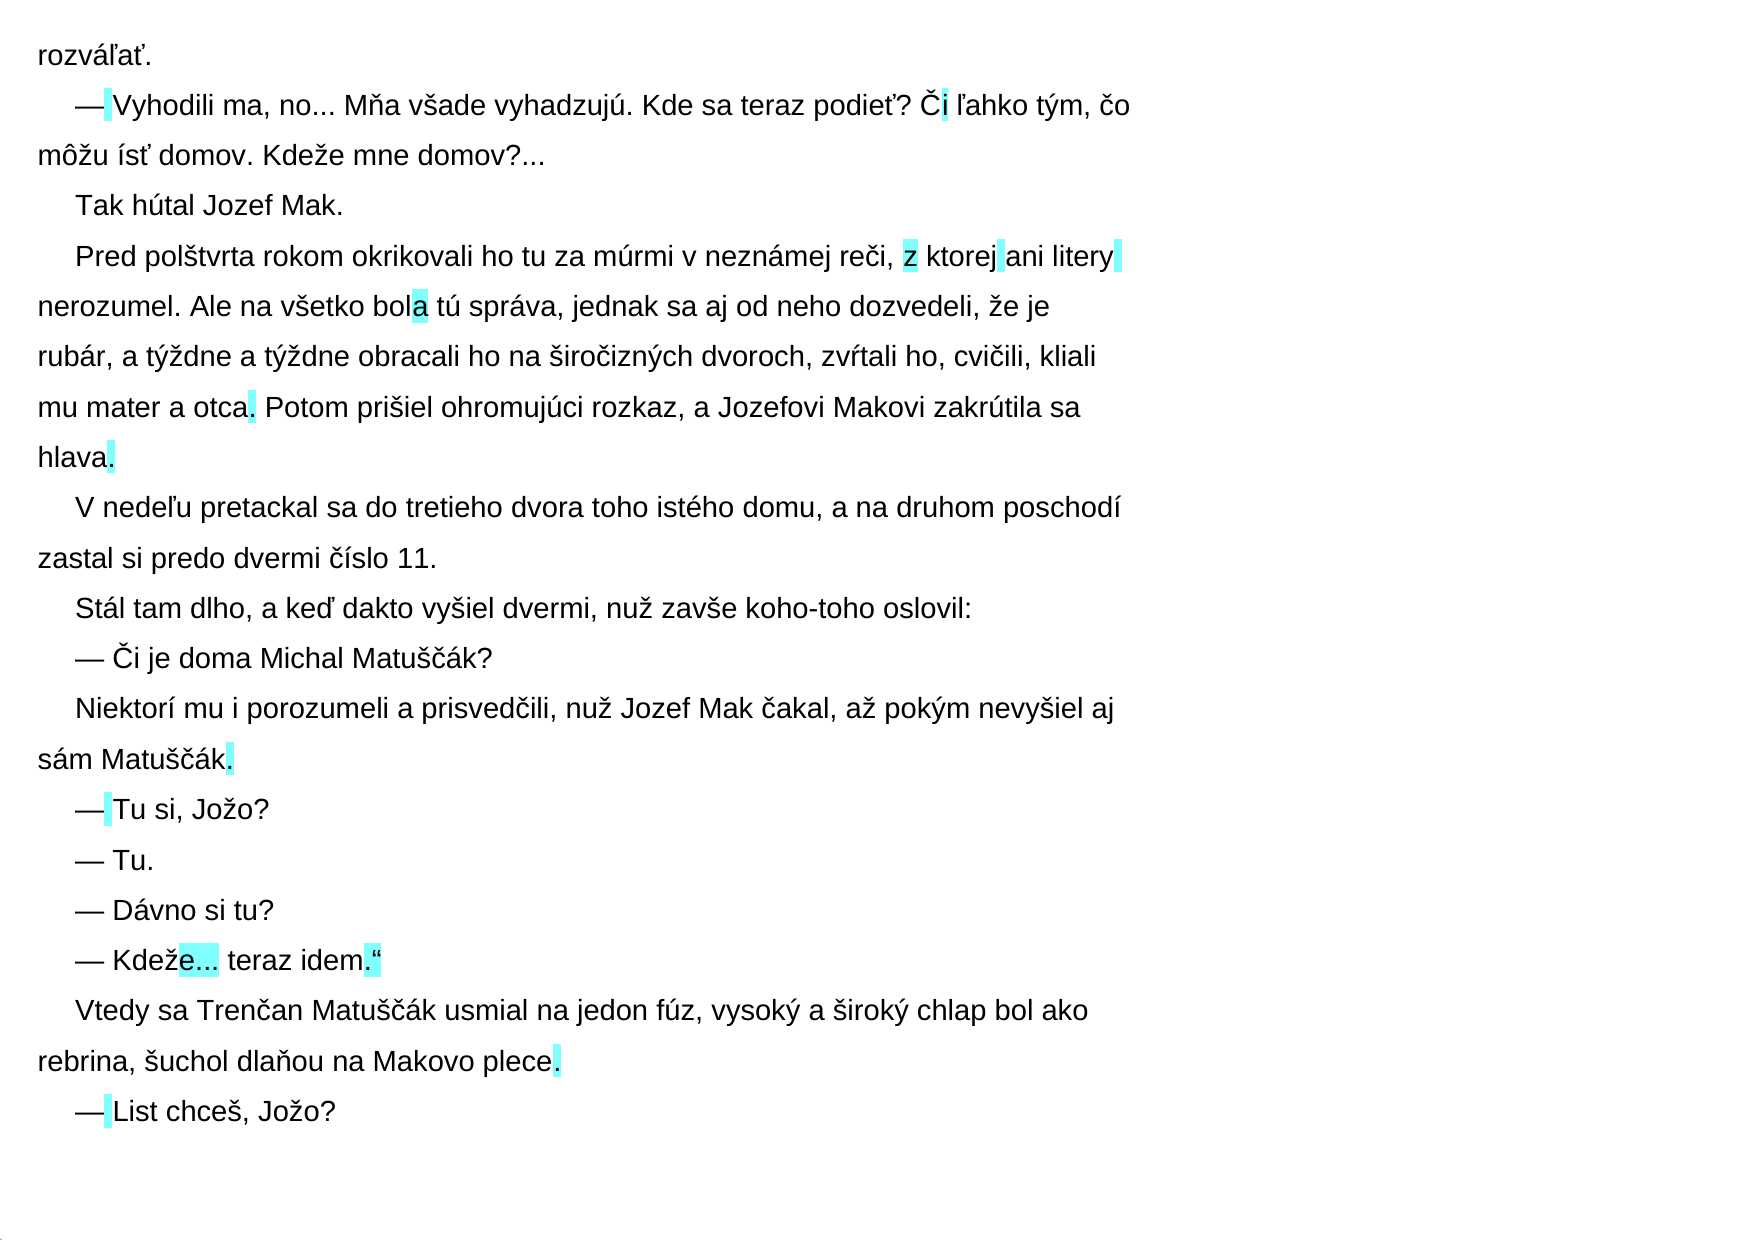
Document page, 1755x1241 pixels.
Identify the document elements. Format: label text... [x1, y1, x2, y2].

text Vtedy sa Trenčan Matuščák usmial na jedon fúz, vysoký a široký chlap bol ako rebrina, šuchol dlaňou na Makovo plece. [37, 993, 1130, 1077]
text — Tu si, Jožo? [37, 792, 1130, 826]
text — Dávno si tu? [37, 893, 1130, 926]
text Pred polštvrta rokom okrikovali ho tu za múrmi v neznámej reči, z ktorej ani litery nerozumel. Ale na všetko bola tú správa, jednak sa aj od neho dozvedeli, že je rubár, a týždne a týždne obracali ho na širočizných dvoroch, zvŕtali ho, cvičili, kliali mu mater a otca. Potom prišiel ohromujúci rozkaz, a Jozefovi Makovi zakrútila sa hlava. [37, 239, 1130, 473]
text — Vyhodili ma, no... Mňa všade vyhadzujú. Kde sa teraz podieť? Či ľahko tým, čo môžu ísť domov. Kdeže mne domov?... [37, 88, 1130, 172]
text — Tu. [37, 842, 1130, 876]
text rozváľať. [37, 37, 1130, 71]
text — Či je doma Michal Matuščák? [37, 641, 1130, 675]
text Stál tam dlho, a keď dakto vyšiel dvermi, nuž zavše koho-toho oslovil: [37, 591, 1130, 624]
text Tak hútal Jozef Mak. [37, 188, 1130, 222]
text — Kdeže... teraz idem.“ [37, 943, 1130, 977]
text Niektorí mu i porozumeli a prisvedčili, nuž Jozef Mak čakal, až pokým nevyšiel aj sám Matuščák. [37, 692, 1130, 775]
text — List chceš, Jožo? [37, 1094, 1130, 1128]
text V nedeľu pretackal sa do tretieho dvora toho istého domu, a na druhom poschodí zastal si predo dvermi číslo 11. [37, 490, 1130, 574]
